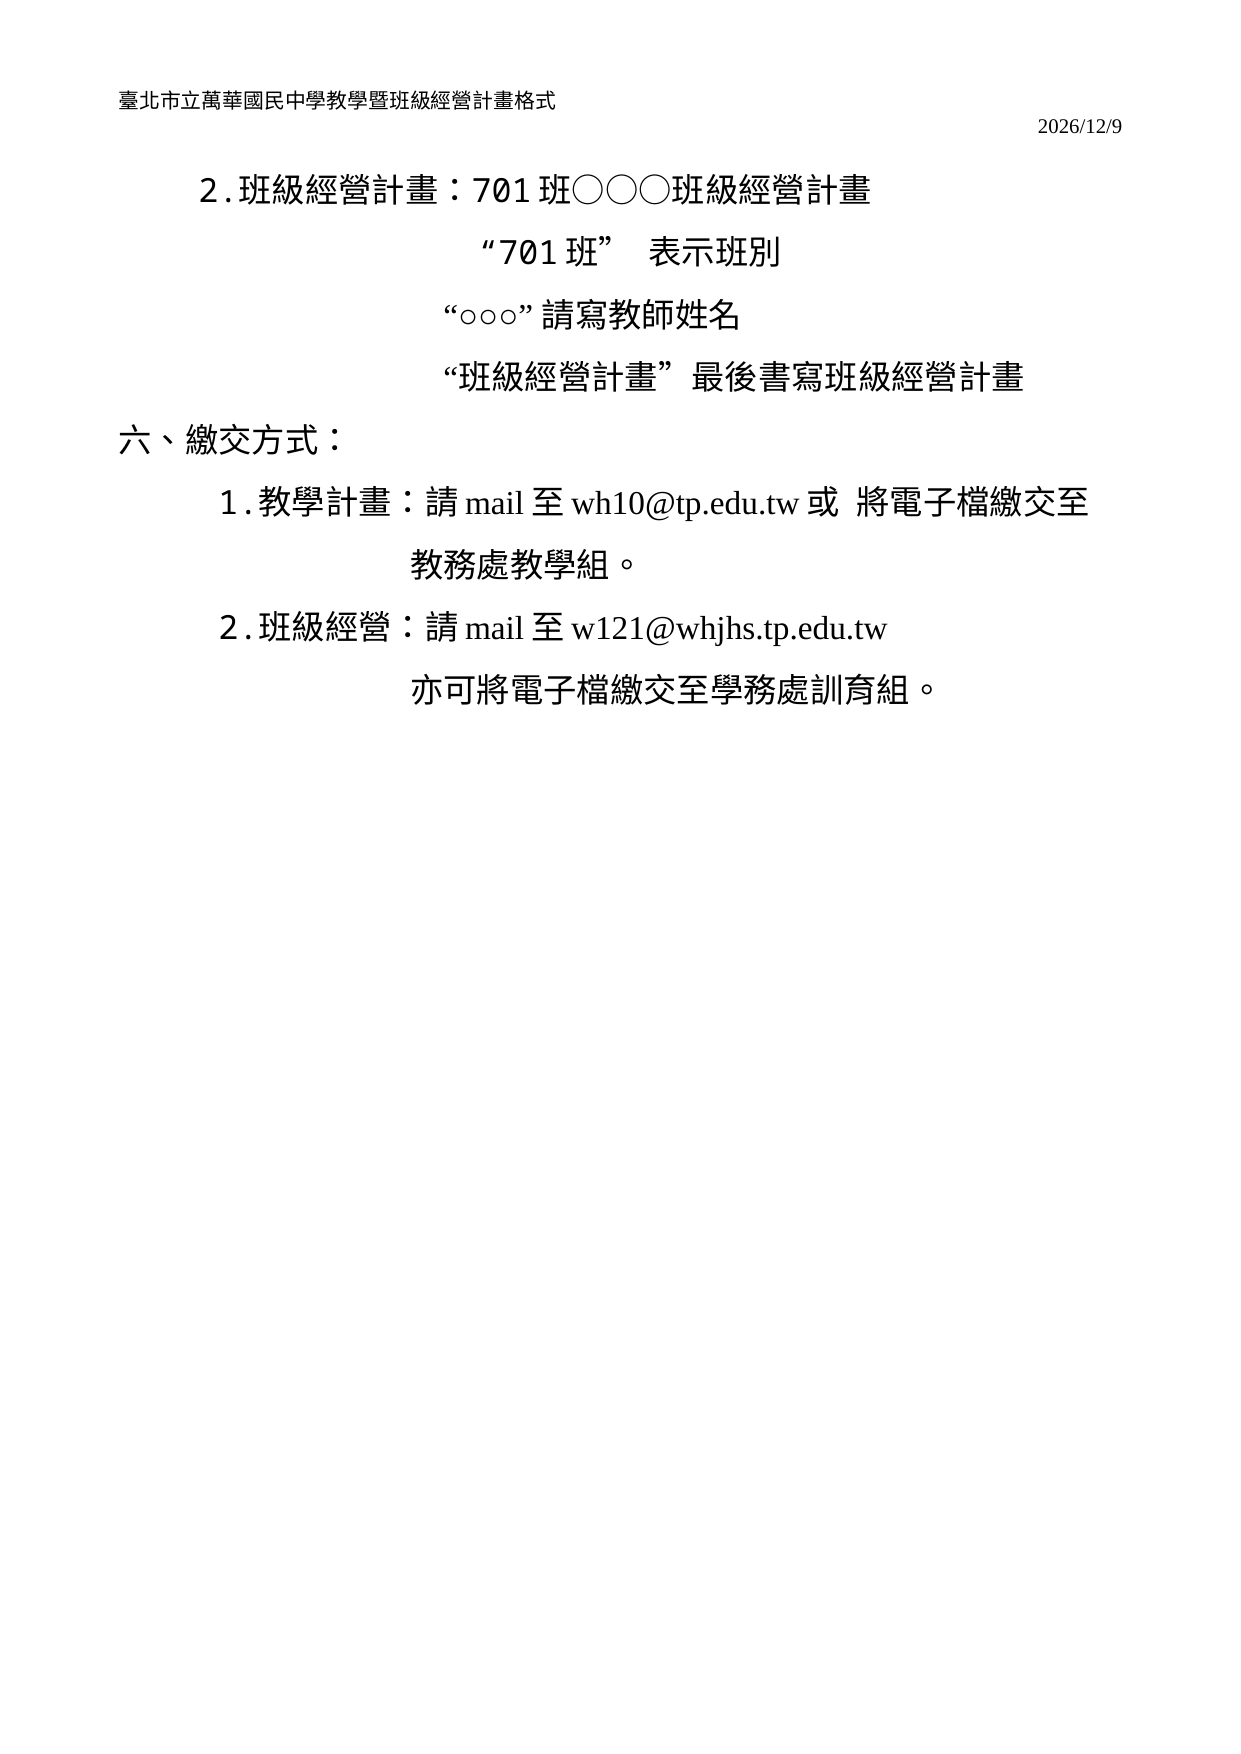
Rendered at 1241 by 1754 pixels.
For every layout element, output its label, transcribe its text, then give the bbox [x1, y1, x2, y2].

text “班級經營計畫”最後書寫班級經營計畫 [118, 334, 1122, 396]
text 六、繳交方式： 1.教學計畫：請mail至wh10@tp.edu.tw或 將電子檔繳交至 教務處教學組。 [118, 396, 1122, 584]
text 2.班級經營計畫：701班○○○班級經營計畫 [118, 146, 1122, 209]
text “701班” 表示班別 [118, 209, 1122, 271]
text “○○○” 請寫教師姓名 [118, 271, 1122, 334]
text 2.班級經營：請mail至w121@whjhs.tp.edu.tw 亦可將電子檔繳交至學務處訓育組。 [118, 584, 1122, 709]
